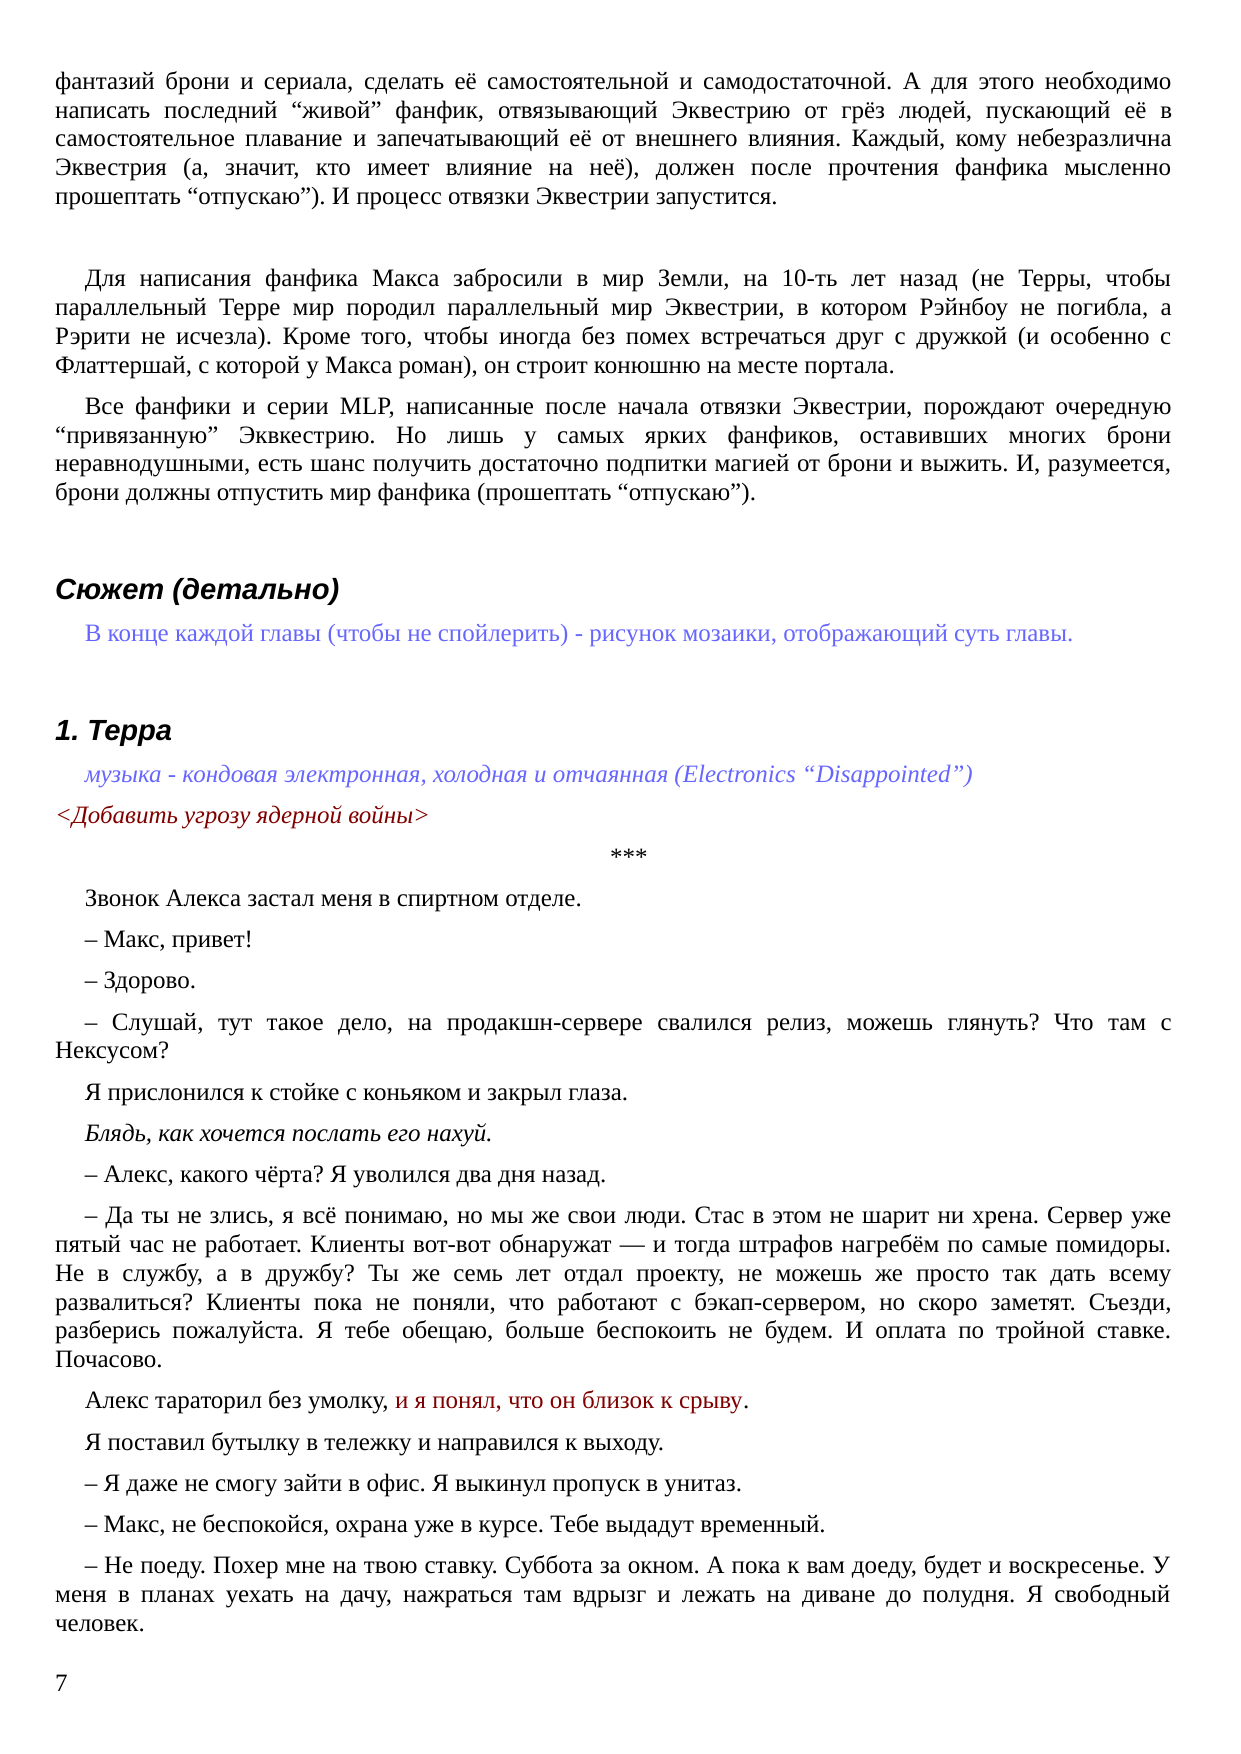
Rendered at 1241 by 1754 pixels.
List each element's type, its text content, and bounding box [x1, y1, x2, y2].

text <Добавить угрозу ядерной войны> [55, 801, 1173, 829]
text *** [55, 842, 1173, 871]
text Алекс тараторил без умолку, и я понял, что он близок к срыву. [55, 1386, 1173, 1414]
text Все фанфики и серии MLP, написанные после начала отвязки Эквестрии, порождают очередную “привязанную” Эквкестрию. Но лишь у самых ярких фанфиков, оставивших многих брони неравнодушными, есть шанс получить достаточно подпитки магией от брони и выжить. И, разумеется, брони должны отпустить мир фанфика (прошептать “отпускаю”). [55, 391, 1173, 506]
text музыка - кондовая электронная, холодная и отчаянная (Electronics “Disappointed”) [55, 759, 1173, 788]
text – Здорово. [55, 966, 1173, 994]
text – Алекс, какого чёрта? Я уволился два дня назад. [55, 1159, 1173, 1188]
text – Макс, привет! [55, 924, 1173, 953]
text В конце каждой главы (чтобы не спойлерить) - рисунок мозаики, отображающий суть главы. [55, 618, 1173, 647]
text Я поставил бутылку в тележку и направился к выходу. [55, 1427, 1173, 1456]
text Для написания фанфика Макса забросили в мир Земли, на 10-ть лет назад (не Терры, чтобы параллельный Терре мир породил параллельный мир Эквестрии, в котором Рэйнбоу не погибла, а Рэрити не исчезла). Кроме того, чтобы иногда без помех встречаться друг с дружкой (и особенно с Флаттершай, с которой у Макса роман), он строит конюшню на месте портала. [55, 263, 1173, 378]
text – Слушай, тут такое дело, на продакшн-сервере свалился релиз, можешь глянуть? Что там с Нексусом? [55, 1007, 1173, 1064]
subtitle Сюжет (детально) [55, 572, 1173, 606]
text Звонок Алекса застал меня в спиртном отделе. [55, 883, 1173, 912]
text – Я даже не смогу зайти в офис. Я выкинул пропуск в унитаз. [55, 1468, 1173, 1497]
text – Не поеду. Похер мне на твою ставку. Суббота за окном. А пока к вам доеду, будет и воскресенье. У меня в планах уехать на дачу, нажраться там вдрызг и лежать на диване до полудня. Я свободный человек. [55, 1551, 1173, 1637]
text Я прислонился к стойке с коньяком и закрыл глаза. [55, 1077, 1173, 1106]
text – Да ты не злись, я всё понимаю, но мы же свои люди. Стас в этом не шарит ни хрена. Сервер уже пятый час не работает. Клиенты вот-вот обнаружат — и тогда штрафов нагребём по самые помидоры. Не в службу, а в дружбу? Ты же семь лет отдал проекту, не можешь же просто так дать всему развалиться? Клиенты пока не поняли, что работают с бэкап-сервером, но скоро заметят. Съезди, разберись пожалуйста. Я тебе обещаю, больше беспокоить не будем. И оплата по тройной ставке. Почасово. [55, 1201, 1173, 1373]
subtitle 1. Терра [55, 713, 1173, 747]
text фантазий брони и сериала, сделать её самостоятельной и самодостаточной. А для этого необходимо написать последний “живой” фанфик, отвязывающий Эквестрию от грёз людей, пускающий её в самостоятельное плавание и запечатывающий её от внешнего влияния. Каждый, кому небезразлична Эквестрия (а, значит, кто имеет влияние на неё), должен после прочтения фанфика мысленно прошептать “отпускаю”). И процесс отвязки Эквестрии запустится. [55, 66, 1173, 210]
text – Макс, не беспокойся, охрана уже в курсе. Тебе выдадут временный. [55, 1509, 1173, 1538]
text Блядь, как хочется послать его нахуй. [55, 1118, 1173, 1147]
